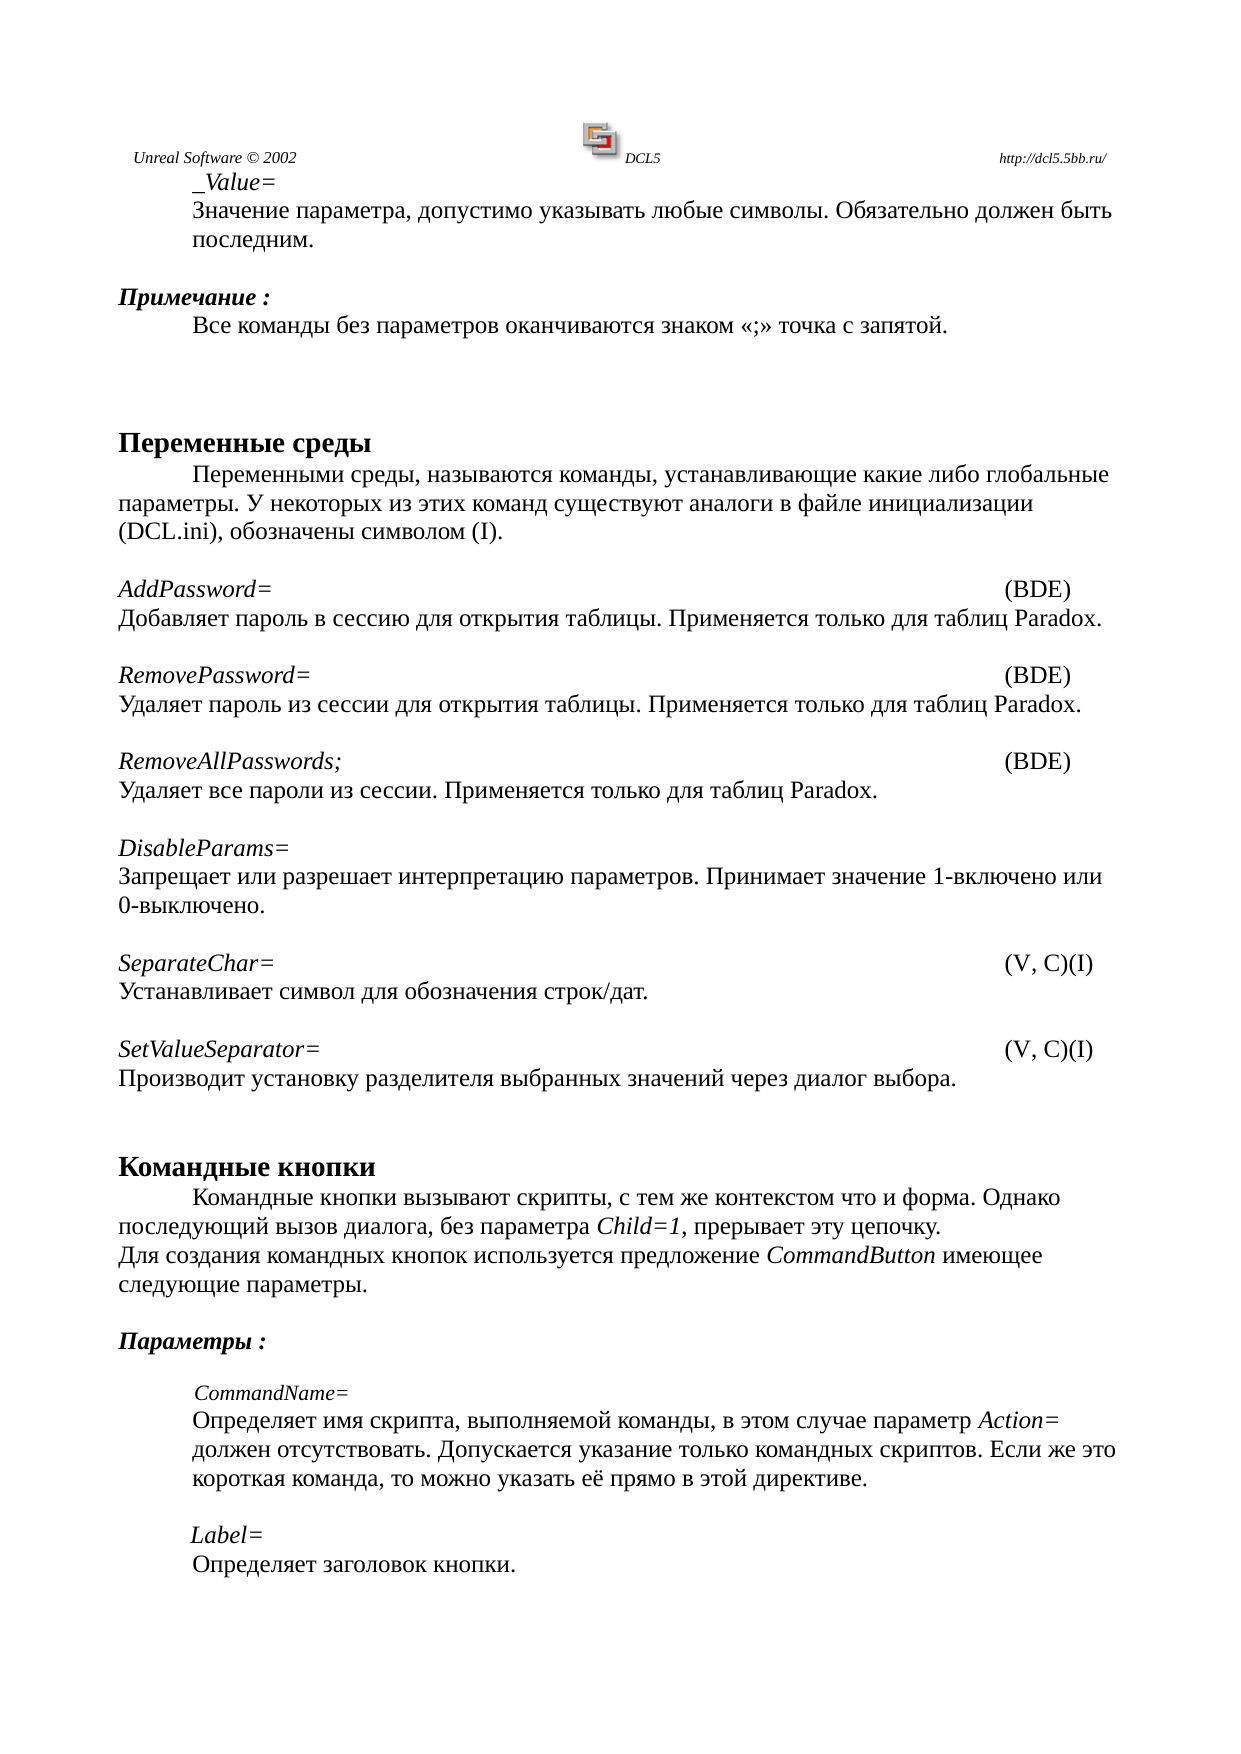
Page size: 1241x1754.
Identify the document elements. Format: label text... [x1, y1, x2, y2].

text Значение параметра, допустимо указывать любые символы. Обязательно должен быть последним. [118, 195, 1122, 253]
text Удаляет пароль из сессии для открытия таблицы. Применяется только для таблиц Paradox. [118, 689, 1122, 718]
text Для создания командных кнопок используется предложение CommandButton имеющее следующие параметры. [118, 1240, 1122, 1297]
text Производит установку разделителя выбранных значений через диалог выбора. [118, 1063, 1122, 1091]
text Запрещает или разрешает интерпретацию параметров. Принимает значение 1-включено или 0-выключено. [118, 861, 1122, 919]
subtitle Переменные среды [118, 425, 1122, 459]
subtitle CommandName= [194, 1380, 1122, 1405]
text SetValueSeparator= (V, C)(I) [118, 1034, 1122, 1063]
text AddPassword= (BDE) Добавляет пароль в сессию для открытия таблицы. Применяется только для таблиц Paradox. [118, 574, 1122, 631]
text Удаляет все пароли из сессии. Применяется только для таблиц Paradox. [118, 775, 1122, 804]
text Командные кнопки вызывают скрипты, с тем же контекстом что и форма. Однако последующий вызов диалога, без параметра Child=1, прерывает эту цепочку. [118, 1182, 1122, 1240]
text Параметры : [118, 1326, 1122, 1355]
text _Value= [118, 167, 1122, 195]
text RemovePassword= (BDE) [118, 660, 1122, 689]
text Все команды без параметров оканчиваются знаком «;» точка с запятой. [118, 310, 1122, 339]
text Устанавливает символ для обозначения строк/дат. [118, 976, 1122, 1005]
text SeparateChar= (V, C)(I) [118, 948, 1122, 976]
text Переменными среды, называются команды, устанавливающие какие либо глобальные параметры. У некоторых из этих команд существуют аналоги в файле инициализации (DCL.ini), обозначены символом (I). [118, 459, 1122, 545]
text Определяет заголовок кнопки. [118, 1549, 1122, 1578]
subtitle Label= [190, 1520, 1122, 1549]
subtitle DisableParams= [118, 833, 1122, 861]
text Примечание : [118, 282, 1122, 310]
text Командные кнопки [118, 1149, 1122, 1182]
text RemoveAllPasswords; (BDE) [118, 746, 1122, 775]
picture [579, 118, 625, 164]
text Определяет имя скрипта, выполняемой команды, в этом случае параметр Action= должен отсутствовать. Допускается указание только командных скриптов. Если же это короткая команда, то можно указать её прямо в этой директиве. [118, 1405, 1122, 1492]
